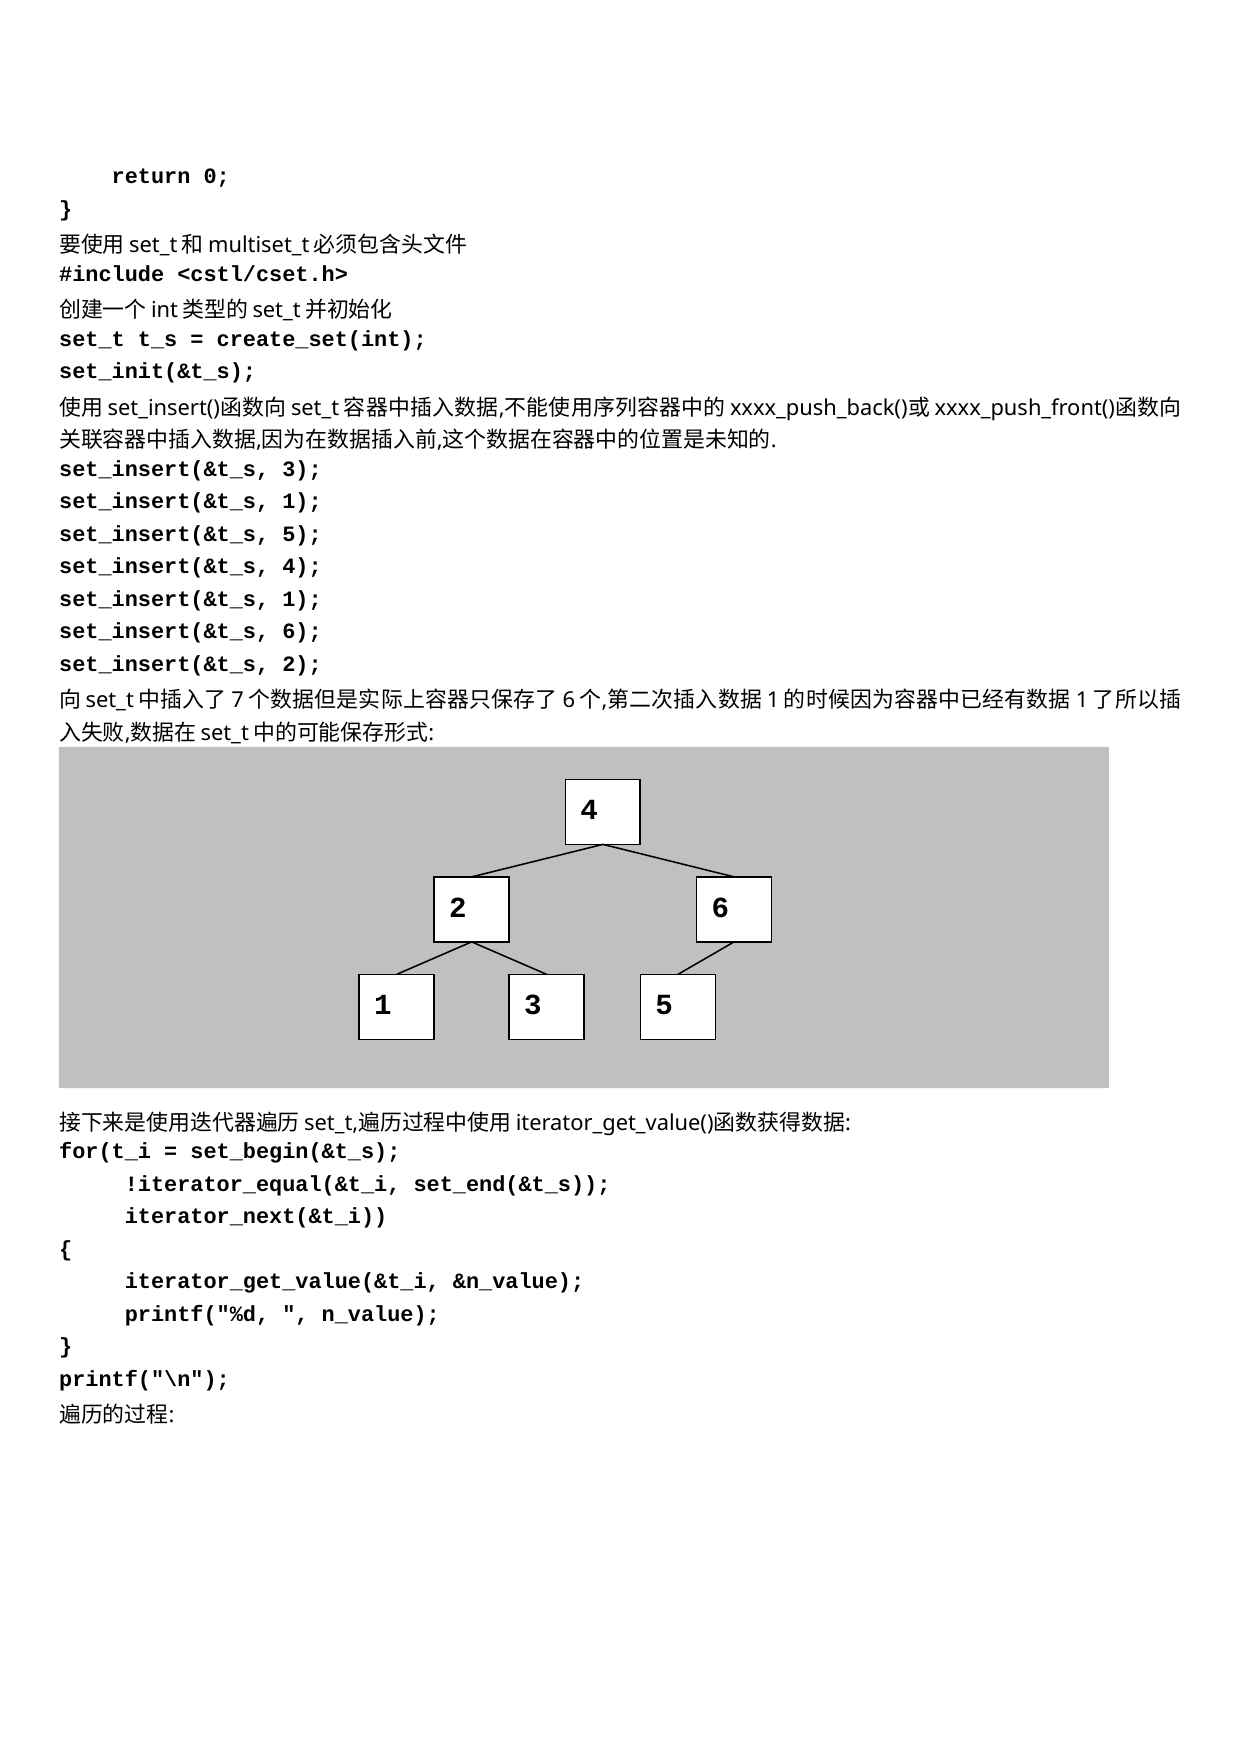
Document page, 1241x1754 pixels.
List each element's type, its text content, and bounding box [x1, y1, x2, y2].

text 接下来是使用迭代器遍历set_t,遍历过程中使用iterator_get_value()函数获得数据: [59, 1104, 1181, 1137]
text iterator_get_value(&t_i, &n_value); [59, 1267, 1181, 1299]
text } [59, 194, 1181, 227]
text set_insert(&t_s, 1); [59, 584, 1181, 617]
text { [59, 1234, 1181, 1267]
text } [59, 1332, 1181, 1364]
text set_t t_s = create_set(int); [59, 324, 1181, 357]
text set_insert(&t_s, 1); [59, 487, 1181, 519]
text set_insert(&t_s, 4); [59, 552, 1181, 584]
text 创建一个int类型的set_t并初始化 [59, 292, 1181, 324]
text #include <cstl/cset.h> [59, 259, 1181, 292]
text return 0; [59, 162, 1181, 194]
text 使用set_insert()函数向set_t容器中插入数据,不能使用序列容器中的xxxx_push_back()或xxxx_push_front()函数向关联容器中插入数据,因为在数据插入前,这个数据在容器中的位置是未知的. [59, 389, 1181, 454]
text 要使用set_t和multiset_t必须包含头文件 [59, 227, 1181, 259]
text set_insert(&t_s, 6); [59, 617, 1181, 649]
text !iterator_equal(&t_i, set_end(&t_s)); [59, 1169, 1181, 1202]
text set_insert(&t_s, 3); [59, 454, 1181, 487]
text for(t_i = set_begin(&t_s); [59, 1137, 1181, 1169]
text 遍历的过程: [59, 1397, 1181, 1429]
text printf("%d, ", n_value); [59, 1299, 1181, 1332]
text set_init(&t_s); [59, 357, 1181, 389]
text 向set_t中插入了7个数据但是实际上容器只保存了6个,第二次插入数据1的时候因为容器中已经有数据1了所以插入失败,数据在set_t中的可能保存形式: [59, 682, 1181, 747]
text set_insert(&t_s, 5); [59, 519, 1181, 552]
text printf("\n"); [59, 1364, 1181, 1397]
text iterator_next(&t_i)) [59, 1202, 1181, 1234]
text set_insert(&t_s, 2); [59, 649, 1181, 682]
